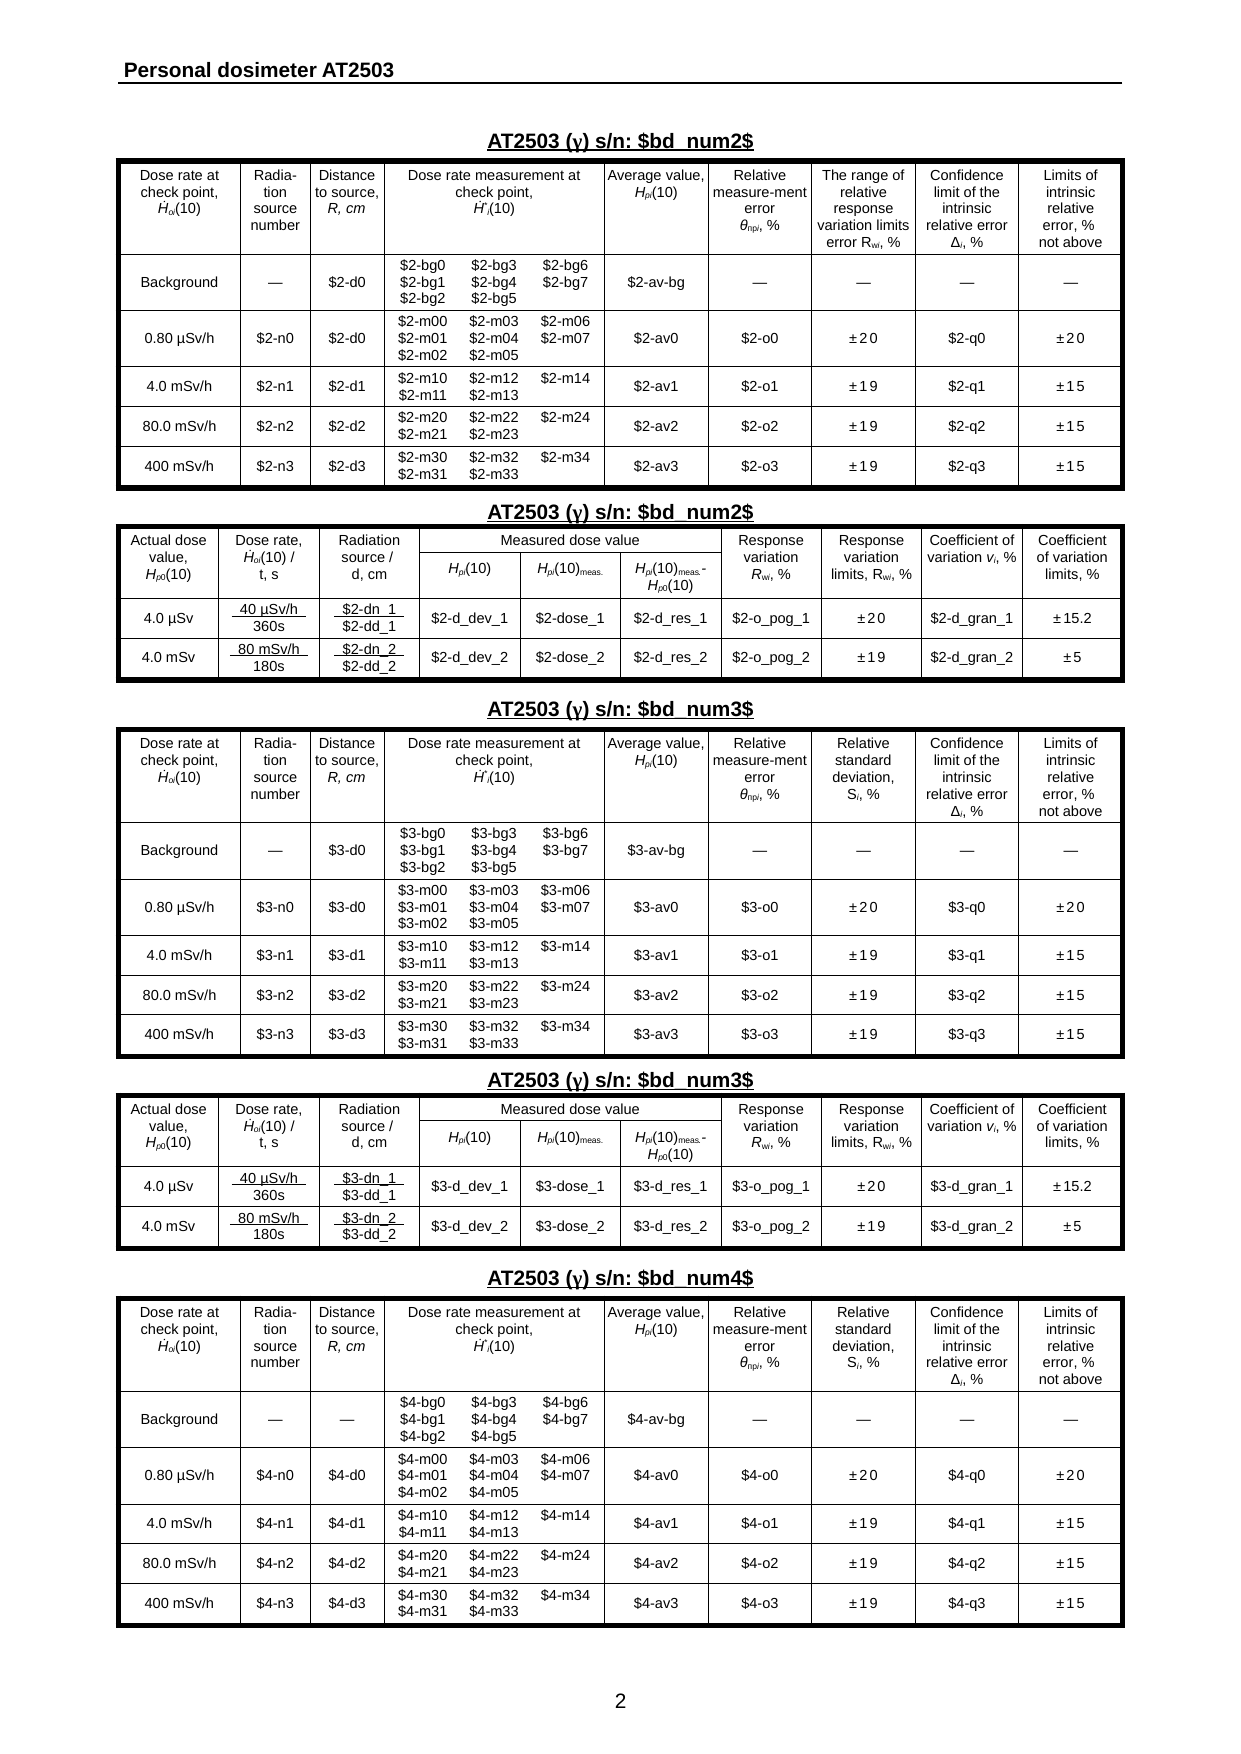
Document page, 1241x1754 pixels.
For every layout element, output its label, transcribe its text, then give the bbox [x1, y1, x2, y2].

table_header AT2503 (γ) s/n: $bd_num3$ [118, 683, 1122, 727]
table_cell $3-q2 [916, 976, 1018, 1014]
table_cell Measured dose value [420, 1098, 721, 1120]
table_cell — [709, 1392, 811, 1447]
table_cell $3-o0 [709, 880, 811, 935]
table_cell $2-d0 [311, 255, 384, 310]
table_cell $2-d0 [311, 311, 384, 366]
table_cell $2-d_res_1 [621, 599, 721, 637]
table_cell ±15.2 [1023, 599, 1120, 637]
table_cell $2-o0 [709, 311, 811, 366]
table_cell — [812, 255, 915, 310]
table_cell ±19 [812, 407, 915, 446]
table_cell 4.0 mSv [121, 1207, 218, 1246]
table_cell $3-av2 [605, 976, 708, 1014]
table_cell $3-o2 [709, 976, 811, 1014]
table_cell Radia-tion source number [241, 1301, 310, 1391]
table_cell $2-d_dev_2 [420, 639, 520, 677]
table_cell Distance to source, R, сm [311, 164, 384, 253]
table_cell — [812, 1392, 915, 1447]
table_cell $4-d1 [311, 1505, 384, 1543]
table_cell $4-q0 [916, 1448, 1018, 1504]
table_cell Dose rate, Ḣoi(10) / t, s [219, 1098, 319, 1166]
table_cell Hpi(10) [420, 553, 520, 598]
table_cell Dose rate, Ḣoi(10) / t, s [219, 529, 319, 598]
table_cell $4-av0 [605, 1448, 708, 1504]
table_cell Dose rate at check point, Ḣoi(10) [121, 1301, 240, 1391]
table_cell Coefficient of variation limits, % [1023, 529, 1120, 598]
table_cell Average value, Hpi(10) [605, 732, 708, 822]
table_cell $2-o_pog_1 [722, 599, 821, 637]
table_cell ±19 [812, 1015, 915, 1054]
table_cell Background [121, 823, 240, 878]
table_cell Limits of intrinsic relative error, % not above [1019, 1301, 1120, 1391]
table_cell 80.0 mSv/h [121, 976, 240, 1014]
table_cell 80.0 mSv/h [121, 1544, 240, 1583]
table_cell $4-q1 [916, 1505, 1018, 1543]
table_cell $2-q2 [916, 407, 1018, 446]
table_cell $2-av0 [605, 311, 708, 366]
table_cell Response variation Rwi, % [722, 1098, 821, 1166]
table_cell ±15 [1019, 1584, 1120, 1623]
table_cell Confidence limit of the intrinsic relative error Δi, % [916, 732, 1018, 822]
table_cell Radiation source / d, cm [320, 529, 419, 598]
table_cell 40 µSv/h 360s [219, 599, 319, 637]
table_cell — [1019, 1392, 1120, 1447]
table_cell Actual dose value, Hp0(10) [121, 1098, 218, 1166]
table_cell $3-dose_2 [521, 1207, 620, 1246]
table_cell $3-dn_1 $3-dd_1 [320, 1167, 419, 1206]
table_cell 400 mSv/h [121, 447, 240, 485]
table_cell Confidence limit of the intrinsic relative error Δi, % [916, 1301, 1018, 1391]
table_cell 80 mSv/h 180s [219, 639, 319, 677]
table_cell $3-n3 [241, 1015, 310, 1054]
table_cell ±15.2 [1023, 1167, 1120, 1206]
table_cell $2-dose_1 [521, 599, 620, 637]
table_cell Radiation source / d, cm [320, 1098, 419, 1166]
table_header AT2503 (γ) s/n: $bd_num2$ [118, 491, 1122, 524]
table_cell $2-q0 [916, 311, 1018, 366]
table_cell $3-d_gran_1 [922, 1167, 1022, 1206]
table_cell ±19 [812, 367, 915, 406]
table_cell $3-av1 [605, 936, 708, 975]
table_cell Confidence limit of the intrinsic relative error Δi, % [916, 164, 1018, 253]
table_cell 400 mSv/h [121, 1584, 240, 1623]
table_header AT2503 (γ) s/n: $bd_num4$ [118, 1251, 1122, 1296]
table_cell — [916, 1392, 1018, 1447]
table_cell Dose rate measurement at check point, Ḣ*i(10) [385, 164, 604, 253]
table_cell ±19 [812, 1505, 915, 1543]
table_cell ±19 [822, 639, 921, 677]
table_cell $4-av1 [605, 1505, 708, 1543]
table_cell $3-q1 [916, 936, 1018, 975]
table_cell Hpi(10)meas. [521, 553, 620, 598]
table_cell $4-o3 [709, 1584, 811, 1623]
table_header AT2503 (γ) s/n: $bd_num3$ [118, 1059, 1122, 1092]
table_cell $4-m10 $4-m11 $4-m12 $4-m13 $4-m14 [385, 1505, 604, 1543]
table_cell Relative measure-ment error θпрi, % [709, 1301, 811, 1391]
table_cell $3-d_dev_1 [420, 1167, 520, 1206]
table_cell ±20 [822, 599, 921, 637]
table_cell — [241, 1392, 310, 1447]
table_cell 40 µSv/h 360s [219, 1167, 319, 1206]
table_cell ±19 [822, 1207, 921, 1246]
table_cell — [241, 823, 310, 878]
table_cell Relative measure-ment error θпрi, % [709, 164, 811, 253]
table_cell $3-m20 $3-m21 $3-m22 $3-m23 $3-m24 [385, 976, 604, 1014]
table_cell Coefficient of variation vi, % [922, 529, 1022, 598]
table_cell $4-d3 [311, 1584, 384, 1623]
table_cell $2-q3 [916, 447, 1018, 485]
table_cell $4-av3 [605, 1584, 708, 1623]
table_cell $4-o1 [709, 1505, 811, 1543]
table_cell ±15 [1019, 367, 1120, 406]
table_cell — [1019, 255, 1120, 310]
table_cell $3-d_res_1 [621, 1167, 721, 1206]
table_cell Dose rate at check point, Ḣoi(10) [121, 732, 240, 822]
table_cell Response variation limits, Rwi, % [822, 529, 921, 598]
table_cell — [311, 1392, 384, 1447]
table_cell $4-o0 [709, 1448, 811, 1504]
table_cell $3-m10 $3-m11 $3-m12 $3-m13 $3-m14 [385, 936, 604, 975]
table_cell $3-n1 [241, 936, 310, 975]
table_cell ±15 [1019, 407, 1120, 446]
table_cell $4-m00 $4-m01 $4-m02 $4-m03 $4-m04 $4-m05 $4-m06 $4-m07 [385, 1448, 604, 1504]
table_cell ±20 [812, 880, 915, 935]
table_cell $3-dn_2 $3-dd_2 [320, 1207, 419, 1246]
table_cell $4-n2 [241, 1544, 310, 1583]
table_cell $3-av3 [605, 1015, 708, 1054]
table_cell $3-n2 [241, 976, 310, 1014]
table_cell $3-av0 [605, 880, 708, 935]
table_cell — [709, 823, 811, 878]
table_cell ±19 [812, 447, 915, 485]
table_cell $3-o3 [709, 1015, 811, 1054]
table_cell ±20 [822, 1167, 921, 1206]
table_cell $3-d0 [311, 880, 384, 935]
table_cell $4-m30 $4-m31 $4-m32 $4-m33 $4-m34 [385, 1584, 604, 1623]
table_cell $2-n1 [241, 367, 310, 406]
table_cell — [709, 255, 811, 310]
table_cell ±15 [1019, 447, 1120, 485]
table_cell $3-bg0 $3-bg1 $3-bg2 $3-bg3 $3-bg4 $3-bg5 $3-bg6 $3-bg7 [385, 823, 604, 878]
table_cell $3-o_pog_1 [722, 1167, 821, 1206]
table_cell $2-n2 [241, 407, 310, 446]
table_cell $3-dose_1 [521, 1167, 620, 1206]
table_cell ±15 [1019, 1505, 1120, 1543]
table_cell Limits of intrinsic relative error, % not above [1019, 164, 1120, 253]
table_cell Hpi(10)meas.-Hp0(10) [621, 553, 721, 598]
table_cell — [916, 823, 1018, 878]
table_cell $3-n0 [241, 880, 310, 935]
table_cell Hpi(10) [420, 1121, 520, 1166]
table_cell ±15 [1019, 1544, 1120, 1583]
table_cell Coefficient of variation vi, % [922, 1098, 1022, 1166]
table_cell $3-o_pog_2 [722, 1207, 821, 1246]
table_cell $3-m30 $3-m31 $3-m32 $3-m33 $3-m34 [385, 1015, 604, 1054]
table_cell $2-d_res_2 [621, 639, 721, 677]
table_cell $2-m30 $2-m31 $2-m32 $2-m33 $2-m34 [385, 447, 604, 485]
table_cell $4-n1 [241, 1505, 310, 1543]
table_cell 0.80 µSv/h [121, 1448, 240, 1504]
table_cell $2-o_pog_2 [722, 639, 821, 677]
table_cell $2-av2 [605, 407, 708, 446]
table_cell $2-n3 [241, 447, 310, 485]
table_cell $2-dn_2 $2-dd_2 [320, 639, 419, 677]
table_cell $2-av3 [605, 447, 708, 485]
table_cell ±20 [1019, 1448, 1120, 1504]
table_cell $2-d3 [311, 447, 384, 485]
table_cell $3-o1 [709, 936, 811, 975]
table_cell 0.80 µSv/h [121, 880, 240, 935]
table_cell ±19 [812, 936, 915, 975]
table_cell $2-bg0 $2-bg1 $2-bg2 $2-bg3 $2-bg4 $2-bg5 $2-bg6 $2-bg7 [385, 255, 604, 310]
table_cell Limits of intrinsic relative error, % not above [1019, 732, 1120, 822]
table_cell Response variation limits, Rwi, % [822, 1098, 921, 1166]
table_cell ±20 [1019, 880, 1120, 935]
table_cell $3-d_gran_2 [922, 1207, 1022, 1246]
table_cell ±20 [812, 311, 915, 366]
table_cell — [812, 823, 915, 878]
table_cell $3-m00 $3-m01 $3-m02 $3-m03 $3-m04 $3-m05 $3-m06 $3-m07 [385, 880, 604, 935]
table_cell $2-m10 $2-m11 $2-m12 $2-m13 $2-m14 [385, 367, 604, 406]
table_cell — [1019, 823, 1120, 878]
table_cell $3-d3 [311, 1015, 384, 1054]
table_cell ±15 [1019, 1015, 1120, 1054]
table_cell 0.80 µSv/h [121, 311, 240, 366]
table_cell Background [121, 1392, 240, 1447]
table_cell $3-d_res_2 [621, 1207, 721, 1246]
table_cell $2-m00 $2-m01 $2-m02 $2-m03 $2-m04 $2-m05 $2-m06 $2-m07 [385, 311, 604, 366]
table_cell $2-n0 [241, 311, 310, 366]
table_cell $2-d1 [311, 367, 384, 406]
table_cell Average value, Hpi(10) [605, 1301, 708, 1391]
table_cell $2-dose_2 [521, 639, 620, 677]
table_cell Actual dose value, Hp0(10) [121, 529, 218, 598]
table_cell Radia-tion source number [241, 164, 310, 253]
table_cell $4-av-bg [605, 1392, 708, 1447]
table_cell Dose rate at check point, Ḣoi(10) [121, 164, 240, 253]
table_cell Hpi(10)meas.-Hp0(10) [621, 1121, 721, 1166]
table_cell Relative standard deviation, Si, % [812, 1301, 915, 1391]
table_cell Distance to source, R, сm [311, 1301, 384, 1391]
table_cell 4.0 mSv/h [121, 936, 240, 975]
table_cell $4-d0 [311, 1448, 384, 1504]
table_cell 80 mSv/h 180s [219, 1207, 319, 1246]
table_cell $2-d_dev_1 [420, 599, 520, 637]
table_cell ±20 [1019, 311, 1120, 366]
table_cell Background [121, 255, 240, 310]
table_cell $4-q3 [916, 1584, 1018, 1623]
table_cell Dose rate measurement at check point, Ḣ*i(10) [385, 732, 604, 822]
table_cell $2-o3 [709, 447, 811, 485]
table_cell Relative measure-ment error θпрi, % [709, 732, 811, 822]
table_cell The range of relative response variation limits error Rwi, % [812, 164, 915, 253]
table_cell $4-n0 [241, 1448, 310, 1504]
table_cell ±5 [1023, 639, 1120, 677]
table_header AT2503 (γ) s/n: $bd_num2$ [118, 114, 1122, 158]
table_cell $3-d0 [311, 823, 384, 878]
table_cell — [241, 255, 310, 310]
table_cell Hpi(10)meas. [521, 1121, 620, 1166]
table_cell $4-d2 [311, 1544, 384, 1583]
table_cell Average value, Hpi(10) [605, 164, 708, 253]
table_cell 4.0 mSv [121, 639, 218, 677]
table_cell $4-bg0 $4-bg1 $4-bg2 $4-bg3 $4-bg4 $4-bg5 $4-bg6 $4-bg7 [385, 1392, 604, 1447]
table_cell $3-d1 [311, 936, 384, 975]
table_cell $3-d_dev_2 [420, 1207, 520, 1246]
table_cell ±20 [812, 1448, 915, 1504]
table_cell Radia-tion source number [241, 732, 310, 822]
table_cell $2-d_gran_1 [922, 599, 1022, 637]
table_cell ±19 [812, 1584, 915, 1623]
table_cell 4.0 mSv/h [121, 367, 240, 406]
table_cell — [916, 255, 1018, 310]
table_cell $4-av2 [605, 1544, 708, 1583]
table_cell $3-av-bg [605, 823, 708, 878]
table_cell $2-d2 [311, 407, 384, 446]
table_cell Coefficient of variation limits, % [1023, 1098, 1120, 1166]
table_cell ±15 [1019, 976, 1120, 1014]
table_cell 4.0 mSv/h [121, 1505, 240, 1543]
table_cell $2-av-bg [605, 255, 708, 310]
table_cell $4-q2 [916, 1544, 1018, 1583]
table_cell $4-n3 [241, 1584, 310, 1623]
table_cell 4.0 µSv [121, 1167, 218, 1206]
table_cell $2-dn_1 $2-dd_1 [320, 599, 419, 637]
table_cell Response variation Rwi, % [722, 529, 821, 598]
table_cell $3-q3 [916, 1015, 1018, 1054]
table_cell ±19 [812, 1544, 915, 1583]
table_cell ±19 [812, 976, 915, 1014]
table_cell ±5 [1023, 1207, 1120, 1246]
table_cell 80.0 mSv/h [121, 407, 240, 446]
table_cell Relative standard deviation, Si, % [812, 732, 915, 822]
table_cell 4.0 µSv [121, 599, 218, 637]
table_cell $2-m20 $2-m21 $2-m22 $2-m23 $2-m24 [385, 407, 604, 446]
table_cell Dose rate measurement at check point, Ḣ*i(10) [385, 1301, 604, 1391]
table_cell $2-o1 [709, 367, 811, 406]
table_cell $2-av1 [605, 367, 708, 406]
table_cell $4-o2 [709, 1544, 811, 1583]
table_cell 400 mSv/h [121, 1015, 240, 1054]
table_cell $2-q1 [916, 367, 1018, 406]
table_cell Distance to source, R, сm [311, 732, 384, 822]
table_cell $3-d2 [311, 976, 384, 1014]
table_cell $3-q0 [916, 880, 1018, 935]
table_cell $2-o2 [709, 407, 811, 446]
table_cell $2-d_gran_2 [922, 639, 1022, 677]
table_cell $4-m20 $4-m21 $4-m22 $4-m23 $4-m24 [385, 1544, 604, 1583]
table_cell ±15 [1019, 936, 1120, 975]
table_cell Measured dose value [420, 529, 721, 552]
